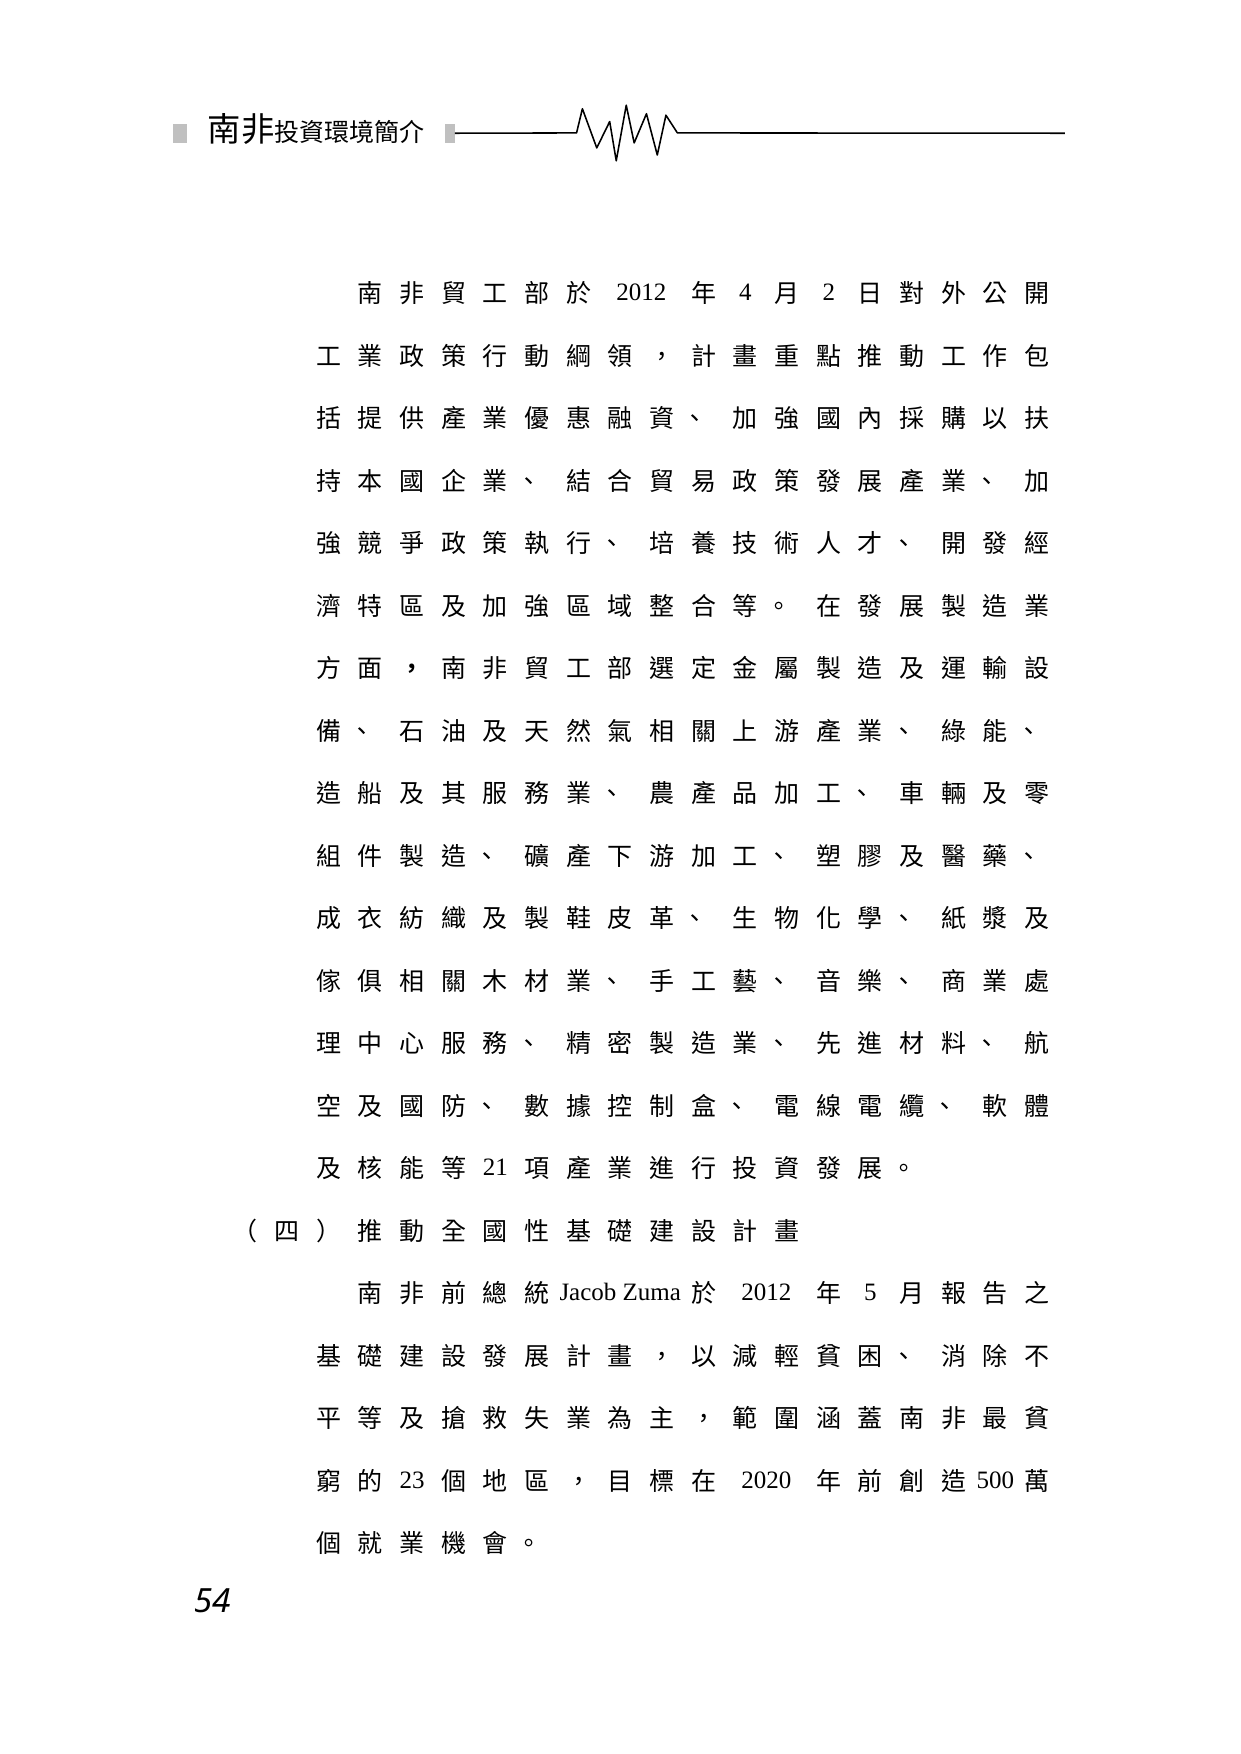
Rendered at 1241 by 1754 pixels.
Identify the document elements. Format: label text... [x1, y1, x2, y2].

text 南非貿工部於2012年4月2日對外公開工業政策行動綱領，計畫重點推動工作包括提供產業優惠融資、加強國內採購以扶持本國企業、結合貿易政策發展產業、加強競爭政策執行、培養技術人才、開發經濟特區及加強區域整合等。在發展製造業方面，南非貿工部選定金屬製造及運輸設備、石油及天然氣相關上游產業、綠能、造船及其服務業、農產品加工、車輛及零組件製造、礦產下游加工、塑膠及醫藥、成衣紡織及製鞋皮革、生物化學、紙漿及傢俱相關木材業、手工藝、音樂、商業處理中心服務、精密製造業、先進材料、航空及國防、數據控制盒、電線電纜、軟體及核能等21項產業進行投資發展。 [281, 250, 1058, 1188]
text （四）推動全國性基礎建設計畫 [207, 1188, 1058, 1250]
text 南非前總統Jacob Zuma於2012年5月報告之基礎建設發展計畫，以減輕貧困、消除不平等及搶救失業為主，範圍涵蓋南非最貧窮的23個地區，目標在2020年前創造500萬個就業機會。 [281, 1250, 1058, 1563]
